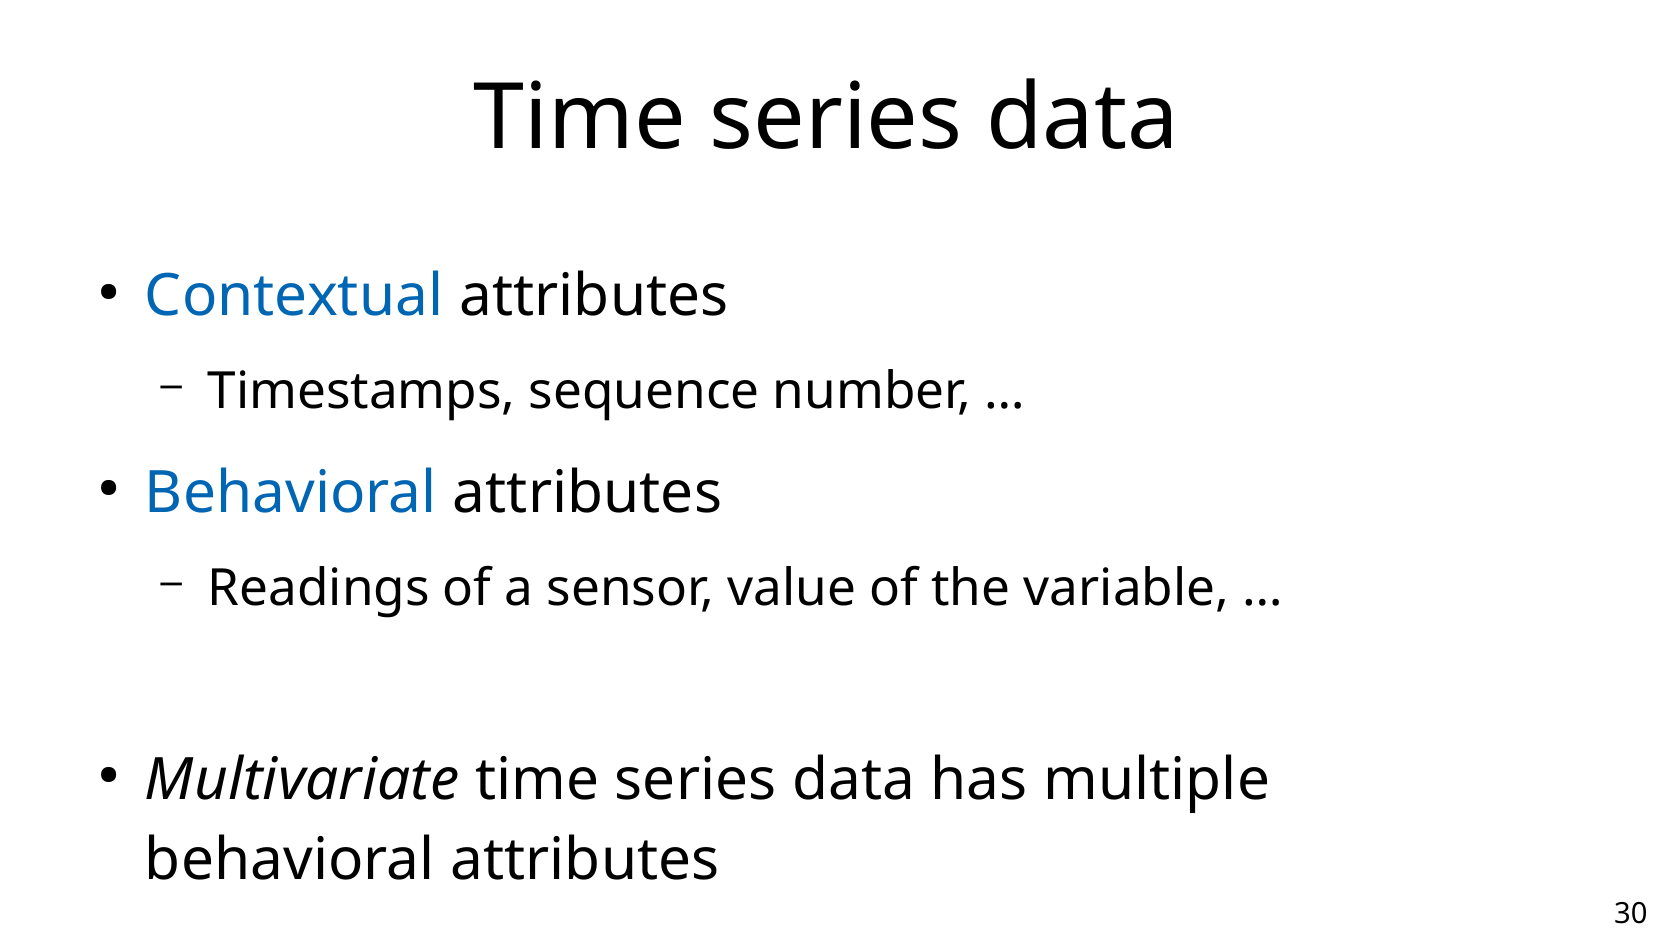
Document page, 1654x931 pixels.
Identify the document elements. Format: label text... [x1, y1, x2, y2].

list Contextual attributes Timestamps, sequence number, … Behavioral attributes Readings of a sensor, value of the variable, … Multivariate time series data has multiple behavioral attributes [82, 253, 1571, 901]
title Time series data [82, 1, 1571, 226]
